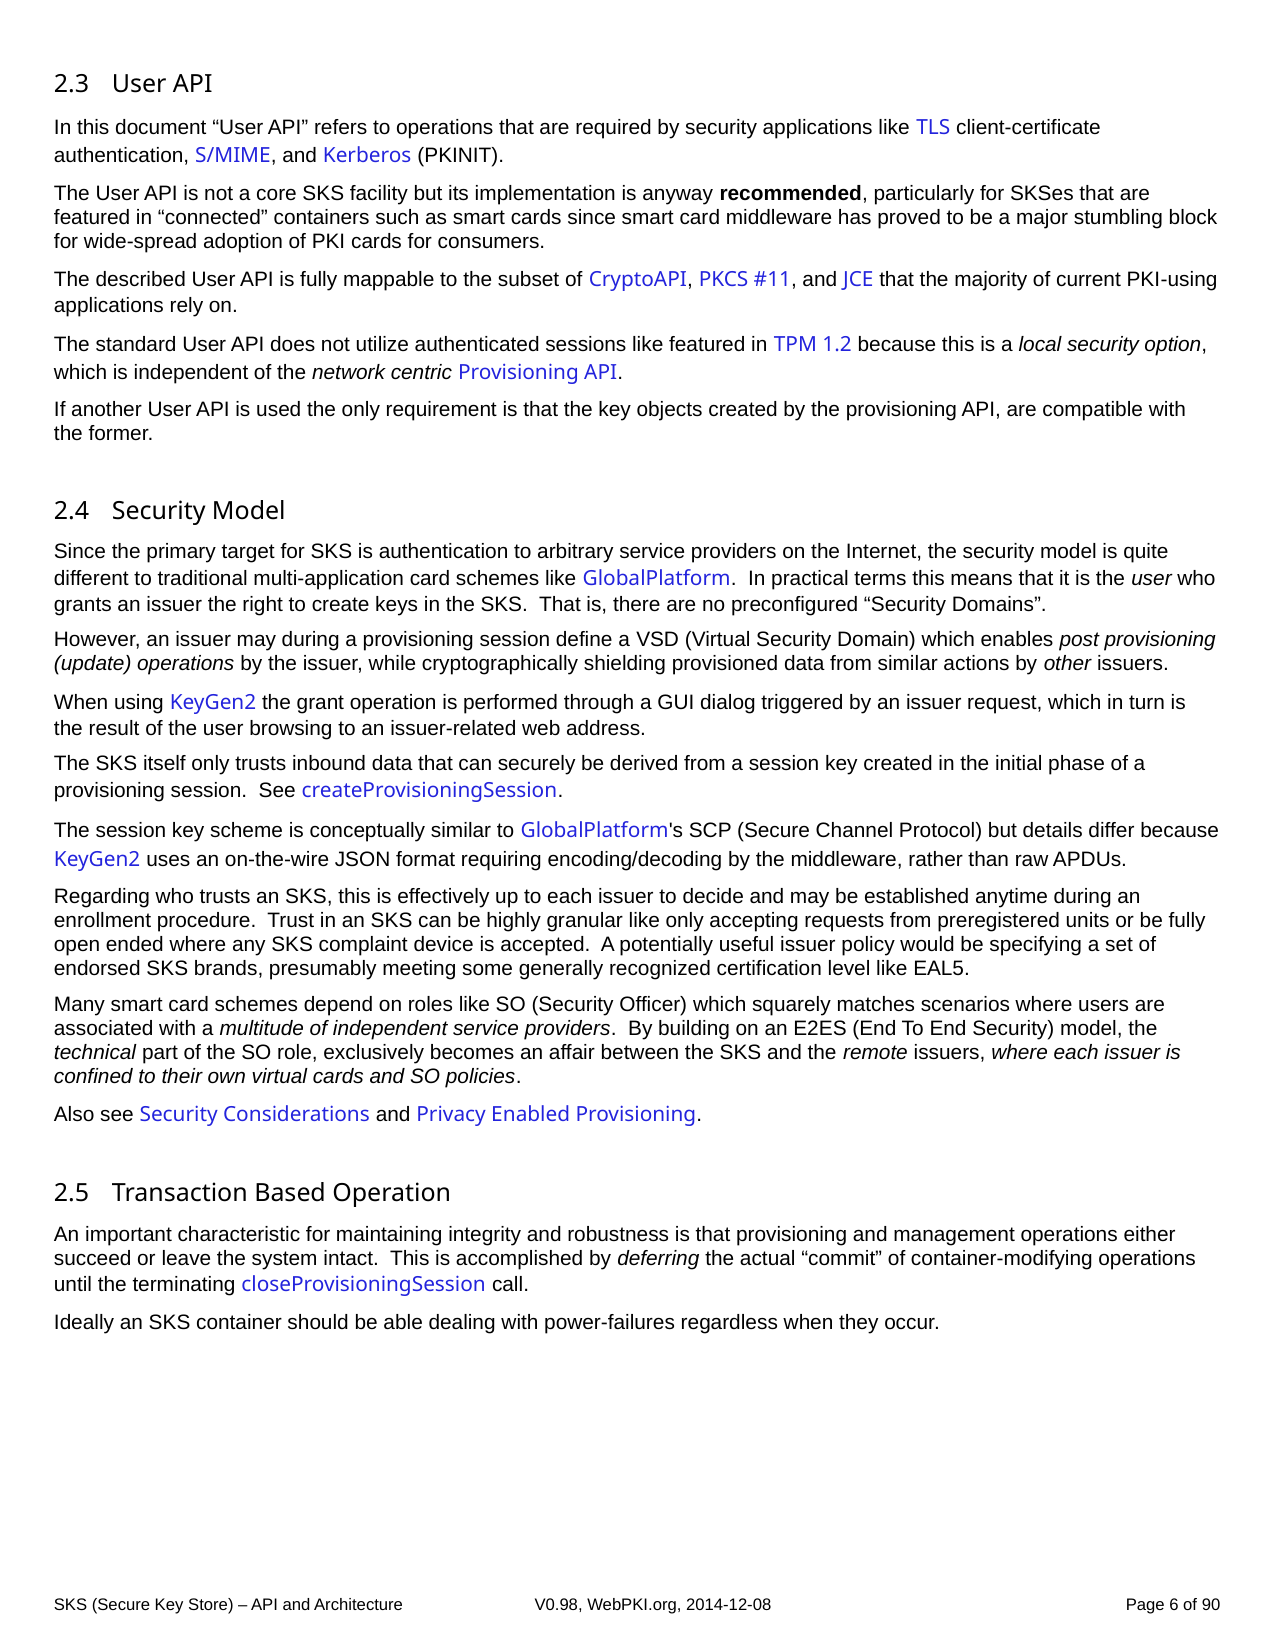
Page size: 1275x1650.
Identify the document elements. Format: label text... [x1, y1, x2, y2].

subtitle User API [54, 66, 1221, 100]
text Many smart card schemes depend on roles like SO (Security Officer) which squarely matches scenarios where users are associated with a multitude of independent service providers. By building on an E2ES (End To End Security) model, the technical part of the SO role, exclusively becomes an affair between the SKS and the remote issuers, where each issuer is confined to their own virtual cards and SO policies. [54, 992, 1221, 1087]
text The described User API is fully mappable to the subset of CryptoAPI, PKCS #11, and JCE that the majority of current PKI‑using applications rely on. [54, 264, 1221, 317]
text Since the primary target for SKS is authentication to arbitrary service providers on the Internet, the security model is quite different to traditional multi-application card schemes like GlobalPlatform. In practical terms this means that it is the user who grants an issuer the right to create keys in the SKS. That is, there are no preconfigured “Security Domains”. [54, 539, 1221, 616]
text The SKS itself only trusts inbound data that can securely be derived from a session key created in the initial phase of a provisioning session. See createProvisioningSession. [54, 751, 1221, 803]
text The session key scheme is conceptually similar to GlobalPlatform's SCP (Secure Channel Protocol) but details differ because KeyGen2 uses an on-the-wire JSON format requiring encoding/decoding by the middleware, rather than raw APDUs. [54, 815, 1221, 872]
subtitle Security Model [54, 493, 1221, 527]
text Ideally an SKS container should be able dealing with power-failures regardless when they occur. [54, 1310, 1221, 1334]
subtitle Transaction Based Operation [54, 1175, 1221, 1209]
text In this document “User API” refers to operations that are required by security applications like TLS client-certificate authentication, S/MIME, and Kerberos (PKINIT). [54, 112, 1221, 169]
text When using KeyGen2 the grant operation is performed through a GUI dialog triggered by an issuer request, which in turn is the result of the user browsing to an issuer-related web address. [54, 687, 1221, 739]
text The standard User API does not utilize authenticated sessions like featured in TPM 1.2 because this is a local security option, which is independent of the network centric Provisioning API. [54, 329, 1221, 386]
text Regarding who trusts an SKS, this is effectively up to each issuer to decide and may be established anytime during an enrollment procedure. Trust in an SKS can be highly granular like only accepting requests from preregistered units or be fully open ended where any SKS complaint device is accepted. A potentially useful issuer policy would be specifying a set of endorsed SKS brands, presumably meeting some generally recognized certification level like EAL5. [54, 884, 1221, 980]
text The User API is not a core SKS facility but its implementation is anyway recommended, particularly for SKSes that are featured in “connected” containers such as smart cards since smart card middleware has proved to be a major stumbling block for wide-spread adoption of PKI cards for consumers. [54, 181, 1221, 253]
text However, an issuer may during a provisioning session define a VSD (Virtual Security Domain) which enables post provisioning (update) operations by the issuer, while cryptographically shielding provisioned data from similar actions by other issuers. [54, 627, 1221, 675]
text An important characteristic for maintaining integrity and robustness is that provisioning and management operations either succeed or leave the system intact. This is accomplished by deferring the actual “commit” of container-modifying operations until the terminating closeProvisioningSession call. [54, 1222, 1221, 1298]
text If another User API is used the only requirement is that the key objects created by the provisioning API, are compatible with the former. [54, 397, 1221, 445]
text Also see Security Considerations and Privacy Enabled Provisioning. [54, 1099, 1221, 1128]
